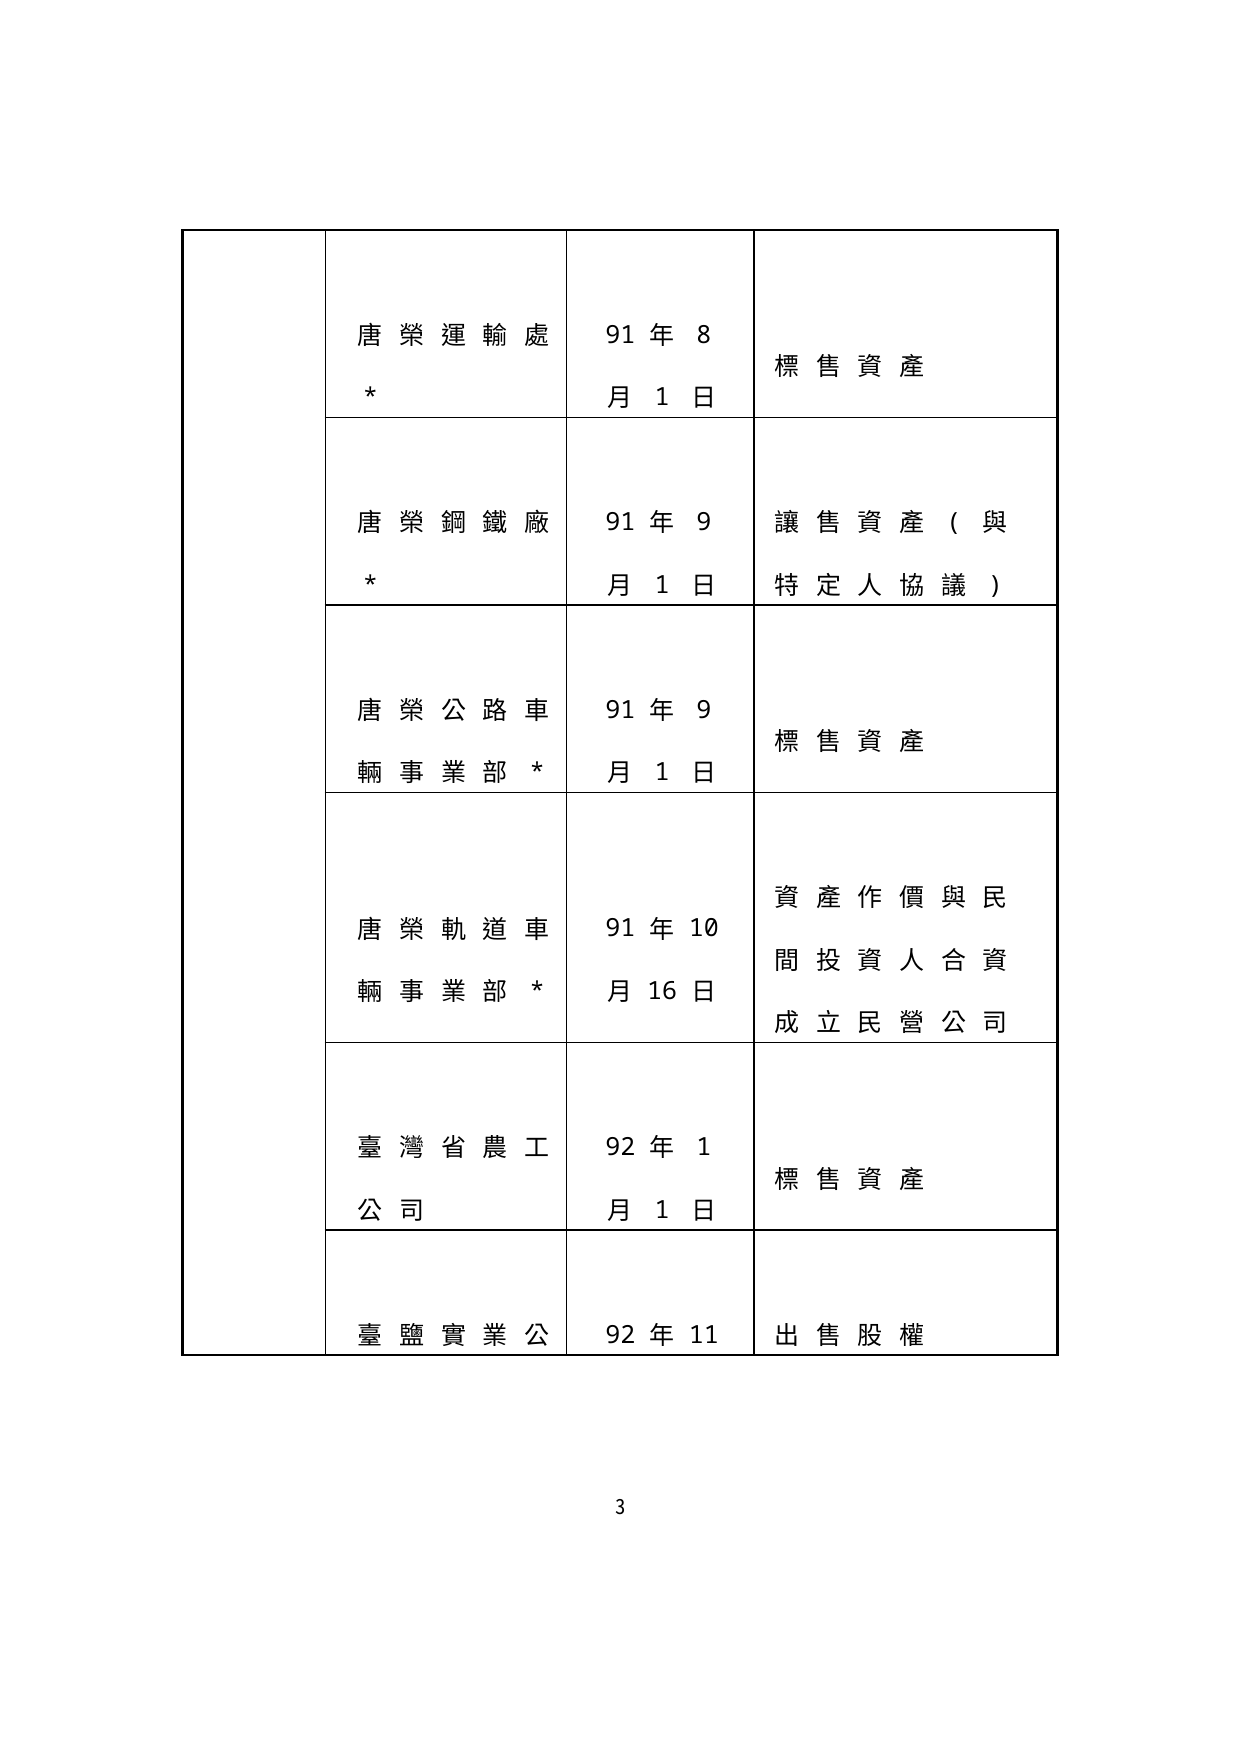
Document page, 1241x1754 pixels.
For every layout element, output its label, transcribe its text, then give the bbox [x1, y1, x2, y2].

table_cell 唐榮軌道車輛事業部* [326, 793, 566, 1042]
table_cell 91年8月1日 [567, 231, 753, 417]
table_cell 唐榮公路車輛事業部* [326, 606, 566, 792]
table_cell 出售股權 [755, 1231, 1056, 1354]
table_cell 讓售資產(與特定人協議) [755, 418, 1056, 604]
table_cell [184, 231, 325, 1354]
table_cell 92年11 [567, 1231, 753, 1354]
table_cell 標售資產 [755, 606, 1056, 792]
table_cell 標售資產 [755, 231, 1056, 417]
table_cell 91年9月1日 [567, 418, 753, 604]
table_cell 資產作價與民間投資人合資成立民營公司 [755, 793, 1056, 1042]
table_cell 臺灣省農工公司 [326, 1043, 566, 1229]
table_cell 91年10月16日 [567, 793, 753, 1042]
table_cell 標售資產 [755, 1043, 1056, 1229]
table_cell 唐榮運輸處* [326, 231, 566, 417]
table_cell 92年1月1日 [567, 1043, 753, 1229]
table_cell 臺鹽實業公 [326, 1231, 566, 1354]
table_cell 唐榮鋼鐵廠* [326, 418, 566, 604]
table_cell 91年9月1日 [567, 606, 753, 792]
